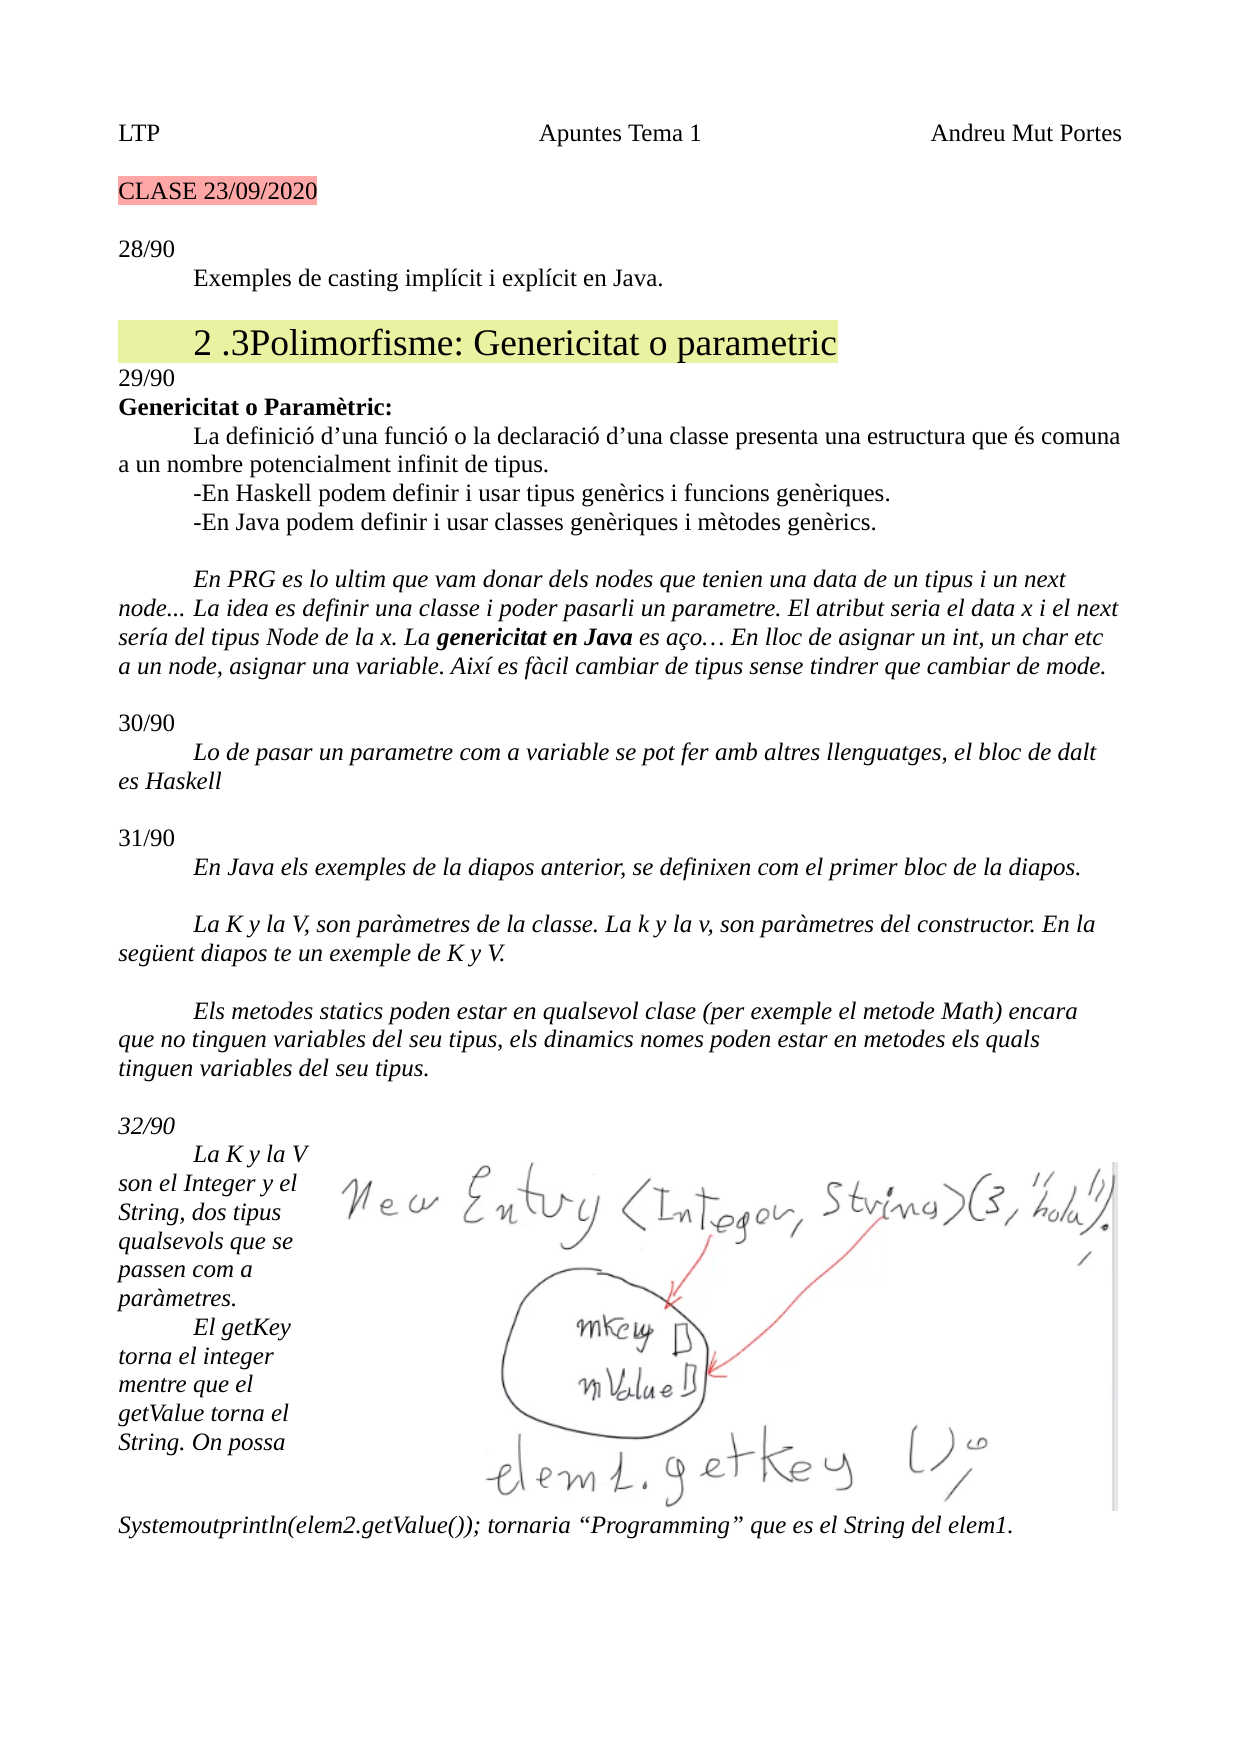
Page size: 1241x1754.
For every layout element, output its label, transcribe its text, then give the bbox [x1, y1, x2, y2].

text 31/90 [118, 823, 1122, 852]
text 30/90 [118, 708, 1122, 737]
text La definició d’una funció o la declaració d’una classe presenta una estructura que és comuna a un nombre potencialment infinit de tipus. [118, 421, 1122, 478]
picture [317, 1162, 1119, 1511]
text 32/90 [118, 1111, 1122, 1139]
text Els metodes statics poden estar en qualsevol clase (per exemple el metode Math) encara que no tinguen variables del seu tipus, els dinamics nomes poden estar en metodes els quals tinguen variables del seu tipus. [118, 996, 1122, 1082]
text 29/90 [118, 363, 1122, 392]
text Exemples de casting implícit i explícit en Java. [118, 263, 1122, 291]
text -En Java podem definir i usar classes genèriques i mètodes genèrics. [118, 507, 1122, 536]
text La K y la V son el Integer y el String, dos tipus qualsevols que se passen com a paràmetres. [118, 1139, 1122, 1312]
text En PRG es lo ultim que vam donar dels nodes que tenien una data de un tipus i un next node... La idea es definir una classe i poder pasarli un parametre. El atribut seria el data x i el next sería del tipus Node de la x. La genericitat en Java es aço… En lloc de asignar un int, un char etc a un node, asignar una variable. Així es fàcil cambiar de tipus sense tindrer que cambiar de mode. [118, 564, 1122, 679]
text -En Haskell podem definir i usar tipus genèrics i funcions genèriques. [118, 478, 1122, 507]
text CLASE 23/09/2020 [118, 176, 1122, 205]
text 2 .3Polimorfisme: Genericitat o parametric [118, 320, 1122, 363]
text 28/90 [118, 234, 1122, 263]
text La K y la V, son paràmetres de la classe. La k y la v, son paràmetres del constructor. En la següent diapos te un exemple de K y V. [118, 909, 1122, 967]
text El getKey torna el integer mentre que el getValue torna el String. On possa Systemoutprintln(elem2.getValue()); tornaria “Programming” que es el String del elem1. [118, 1312, 1122, 1539]
text Lo de pasar un parametre com a variable se pot fer amb altres llenguatges, el bloc de dalt es Haskell [118, 737, 1122, 794]
text En Java els exemples de la diapos anterior, se definixen com el primer bloc de la diapos. [118, 852, 1122, 881]
text Genericitat o Paramètric: [118, 392, 1122, 421]
